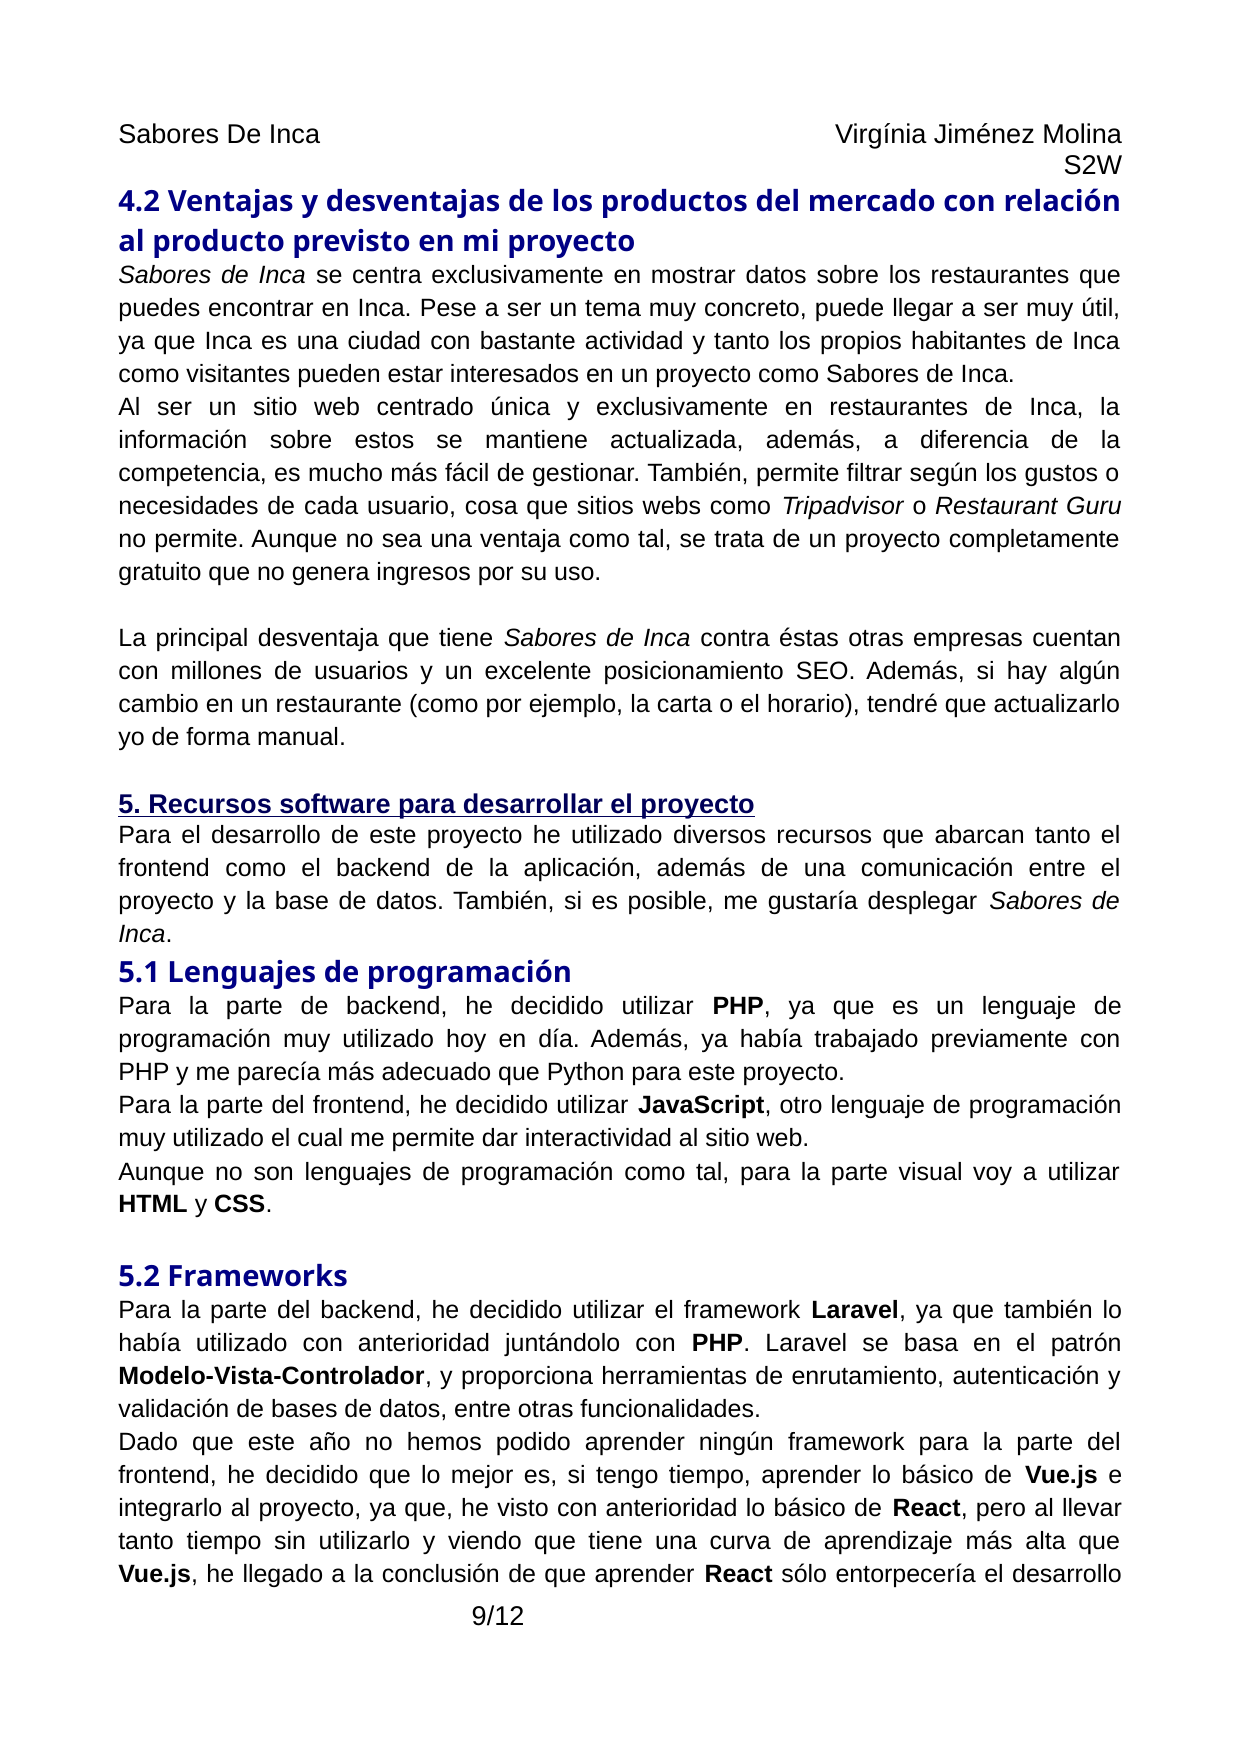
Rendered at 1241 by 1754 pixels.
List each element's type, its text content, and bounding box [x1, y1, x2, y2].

subtitle 4.2 Ventajas y desventajas de los productos del mercado con relación al producto previsto en mi proyecto [118, 181, 1122, 260]
text Para la parte del backend, he decidido utilizar el framework Laravel, ya que también lo había utilizado con anterioridad juntándolo con PHP. Laravel se basa en el patrón Modelo-Vista-Controlador, y proporciona herramientas de enrutamiento, autenticación y validación de bases de datos, entre otras funcionalidades. [118, 1295, 1122, 1423]
text Para el desarrollo de este proyecto he utilizado diversos recursos que abarcan tanto el frontend como el backend de la aplicación, además de una comunicación entre el proyecto y la base de datos. También, si es posible, me gustaría desplegar Sabores de Inca. [118, 819, 1122, 947]
text Para la parte de backend, he decidido utilizar PHP, ya que es un lenguaje de programación muy utilizado hoy en día. Además, ya había trabajado previamente con PHP y me parecía más adecuado que Python para este proyecto. [118, 991, 1122, 1086]
text Dado que este año no hemos podido aprender ningún framework para la parte del frontend, he decidido que lo mejor es, si tengo tiempo, aprender lo básico de Vue.js e integrarlo al proyecto, ya que, he visto con anterioridad lo básico de React, pero al llevar tanto tiempo sin utilizarlo y viendo que tiene una curva de aprendizaje más alta que Vue.js, he llegado a la conclusión de que aprender React sólo entorpecería el desarrollo [118, 1427, 1122, 1588]
text Sabores de Inca se centra exclusivamente en mostrar datos sobre los restaurantes que puedes encontrar en Inca. Pese a ser un tema muy concreto, puede llegar a ser muy útil, ya que Inca es una ciudad con bastante actividad y tanto los propios habitantes de Inca como visitantes pueden estar interesados en un proyecto como Sabores de Inca. [118, 260, 1122, 388]
subtitle 5.2 Frameworks [118, 1256, 1122, 1295]
text Para la parte del frontend, he decidido utilizar JavaScript, otro lenguaje de programación muy utilizado el cual me permite dar interactividad al sitio web. [118, 1090, 1122, 1152]
subtitle 5. Recursos software para desarrollar el proyecto [118, 788, 1122, 819]
text La principal desventaja que tiene Sabores de Inca contra éstas otras empresas cuentan con millones de usuarios y un excelente posicionamiento SEO. Además, si hay algún cambio en un restaurante (como por ejemplo, la carta o el horario), tendré que actualizarlo yo de forma manual. [118, 623, 1122, 751]
subtitle 5.1 Lenguajes de programación [118, 952, 1122, 991]
text Aunque no son lenguajes de programación como tal, para la parte visual voy a utilizar HTML y CSS. [118, 1156, 1122, 1218]
text Al ser un sitio web centrado única y exclusivamente en restaurantes de Inca, la información sobre estos se mantiene actualizada, además, a diferencia de la competencia, es mucho más fácil de gestionar. También, permite filtrar según los gustos o necesidades de cada usuario, cosa que sitios webs como Tripadvisor o Restaurant Guru no permite. Aunque no sea una ventaja como tal, se trata de un proyecto completamente gratuito que no genera ingresos por su uso. [118, 392, 1122, 586]
